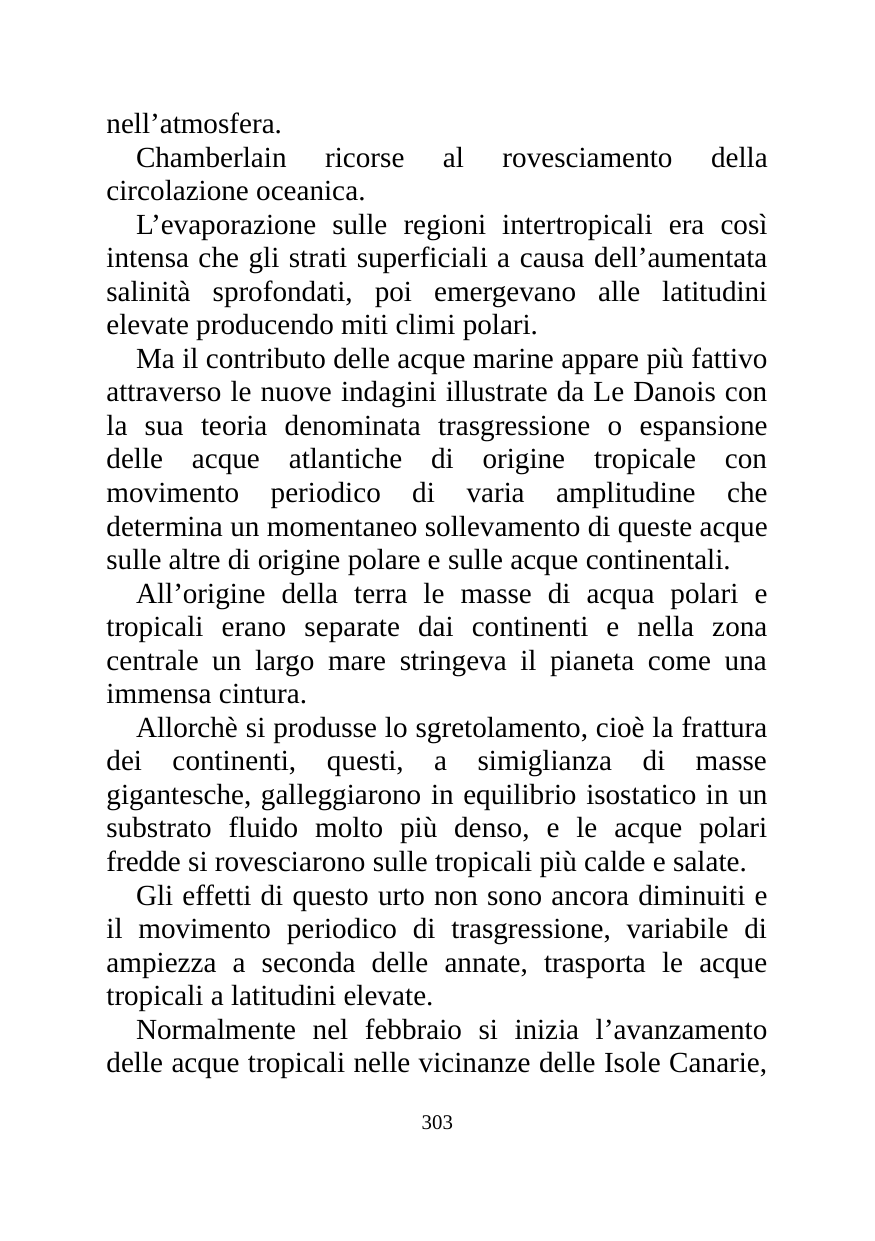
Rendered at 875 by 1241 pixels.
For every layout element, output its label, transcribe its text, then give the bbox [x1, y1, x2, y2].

text Allorchè si produsse lo sgretolamento, cioè la frattura dei continenti, questi, a simiglianza di masse gigantesche, galleggiarono in equilibrio isostatico in un substrato fluido molto più denso, e le acque polari fredde si rovesciarono sulle tropicali più calde e salate. [106, 710, 768, 878]
text All’origine della terra le masse di acqua polari e tropicali erano separate dai continenti e nella zona centrale un largo mare stringeva il pianeta come una immensa cintura. [106, 576, 768, 710]
text Normalmente nel febbraio si inizia l’avanzamento delle acque tropicali nelle vicinanze delle Isole Canarie, [106, 1012, 768, 1079]
text nell’atmosfera. [106, 106, 768, 140]
text Ma il contributo delle acque marine appare più fattivo attraverso le nuove indagini illustrate da Le Danois con la sua teoria denominata trasgressione o espansione delle acque atlantiche di origine tropicale con movimento periodico di varia amplitudine che determina un momentaneo sollevamento di queste acque sulle altre di origine polare e sulle acque continentali. [106, 341, 768, 576]
text Chamberlain ricorse al rovesciamento della circolazione oceanica. [106, 140, 768, 207]
text L’evaporazione sulle regioni intertropicali era così intensa che gli strati superficiali a causa dell’aumentata salinità sprofondati, poi emergevano alle latitudini elevate producendo miti climi polari. [106, 207, 768, 341]
text Gli effetti di questo urto non sono ancora diminuiti e il movimento periodico di trasgressione, variabile di ampiezza a seconda delle annate, trasporta le acque tropicali a latitudini elevate. [106, 878, 768, 1012]
